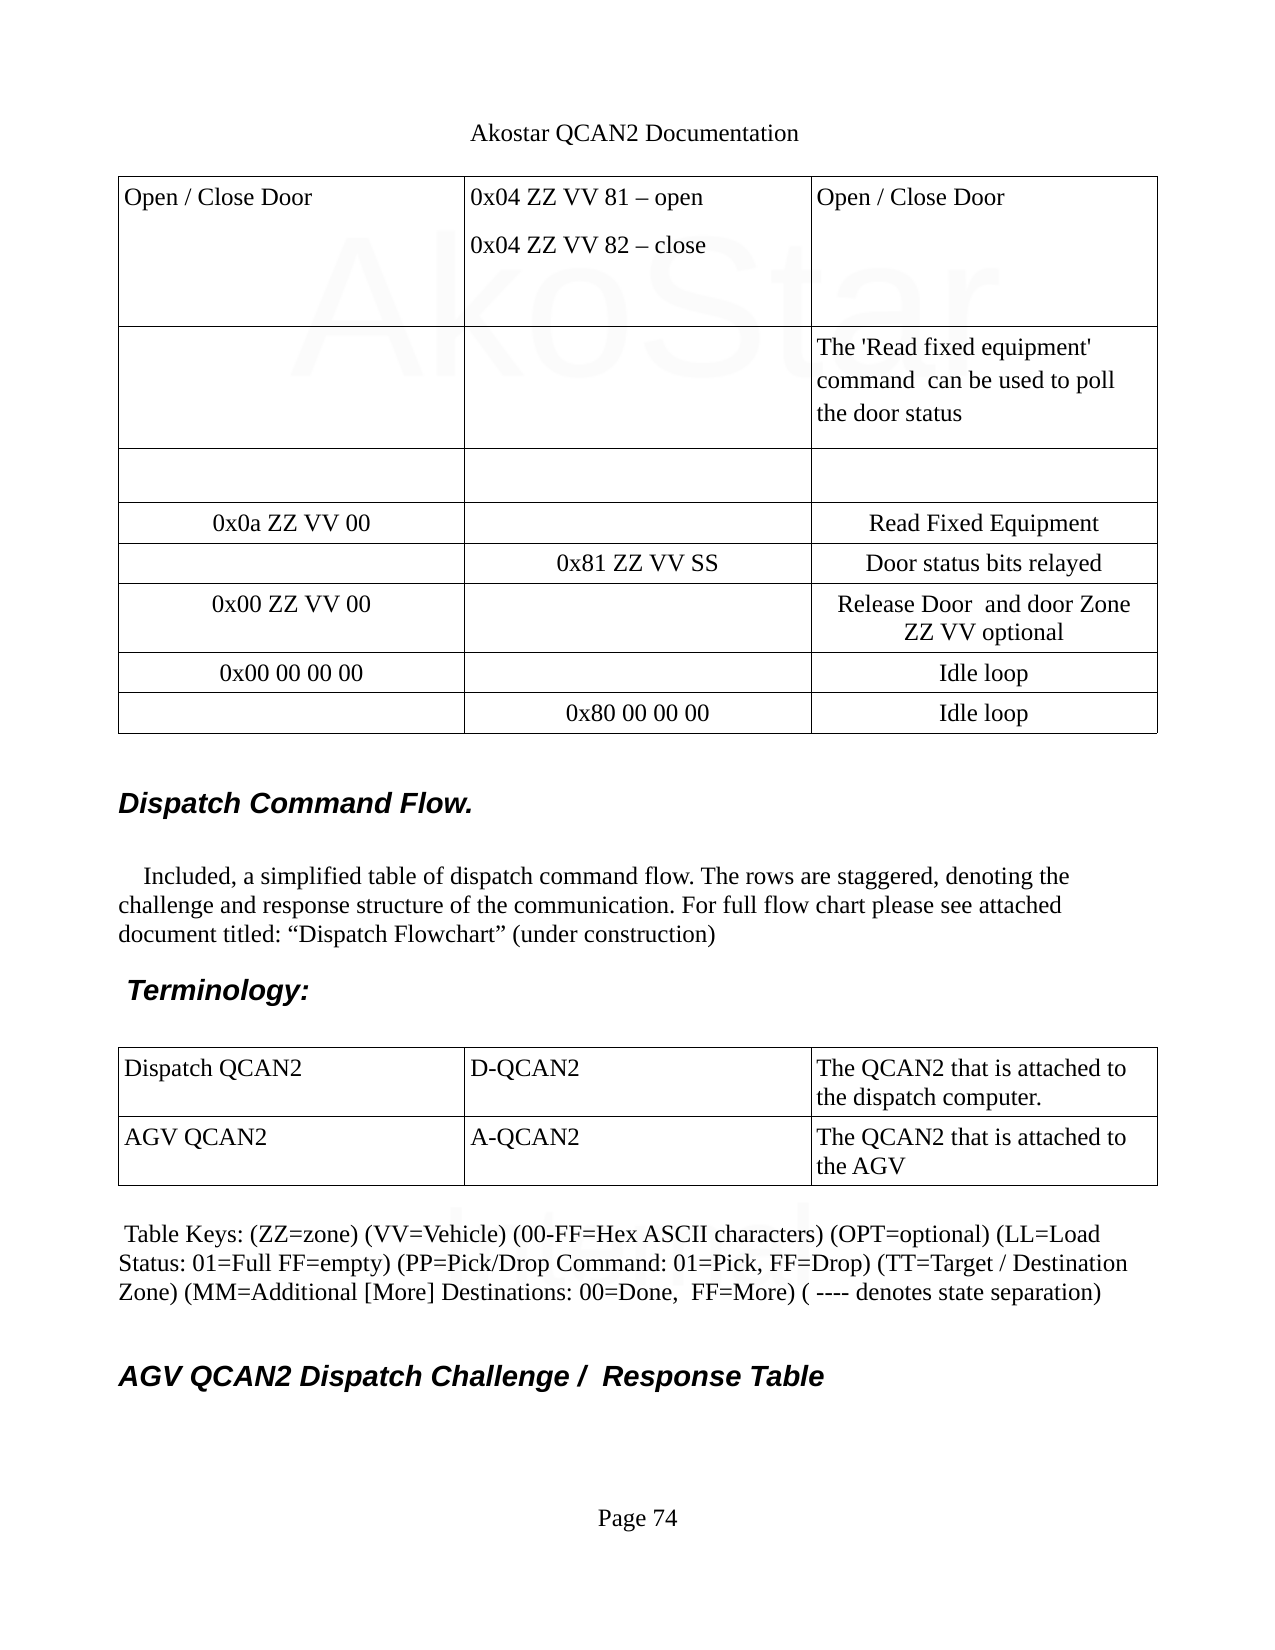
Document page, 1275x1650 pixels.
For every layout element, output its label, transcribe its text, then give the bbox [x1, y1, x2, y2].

table_cell [465, 327, 811, 447]
table_header The QCAN2 that is attached to the dispatch computer. [812, 1048, 1157, 1116]
table_cell AGV QCAN2 [119, 1117, 464, 1185]
subtitle AGV QCAN2 Dispatch Challenge / Response Table [118, 1359, 1157, 1393]
table_cell [465, 449, 811, 502]
table_cell 0x04 ZZ VV 81 – open 0x04 ZZ VV 82 – close [465, 177, 811, 326]
table_cell 0x80 00 00 00 [465, 693, 811, 733]
text Included, a simplified table of dispatch command flow. The rows are staggered, denoting the challenge and response structure of the communication. For full flow chart please see attached document titled: “Dispatch Flowchart” (under construction) [118, 861, 1157, 947]
table_cell [465, 653, 811, 692]
table_cell Open / Close Door [812, 177, 1157, 326]
table_cell [812, 449, 1157, 502]
table_cell The 'Read fixed equipment' command can be used to poll the door status [812, 327, 1157, 447]
subtitle Terminology: [118, 972, 1157, 1006]
table_cell Door status bits relayed [812, 544, 1157, 583]
table_cell [465, 584, 811, 652]
table_cell Open / Close Door [119, 177, 464, 326]
table_cell 0x00 ZZ VV 00 [119, 584, 464, 652]
table_header D-QCAN2 [465, 1048, 811, 1116]
table_cell A-QCAN2 [465, 1117, 811, 1185]
table_cell [465, 503, 811, 543]
table_cell 0x00 00 00 00 [119, 653, 464, 692]
table_cell Read Fixed Equipment [812, 503, 1157, 543]
table_header Dispatch QCAN2 [119, 1048, 464, 1116]
table_cell 0x0a ZZ VV 00 [119, 503, 464, 543]
table_cell Release Door and door Zone ZZ VV optional [812, 584, 1157, 652]
text Table Keys: (ZZ=zone) (VV=Vehicle) (00-FF=Hex ASCII characters) (OPT=optional) (LL=Load Status: 01=Full FF=empty) (PP=Pick/Drop Command: 01=Pick, FF=Drop) (TT=Target / Destination Zone) (MM=Additional [More] Destinations: 00=Done, FF=More) ( ---- denotes state separation) [118, 1219, 1157, 1305]
table_cell Idle loop [812, 693, 1157, 733]
table_cell [119, 449, 464, 502]
table_cell The QCAN2 that is attached to the AGV [812, 1117, 1157, 1185]
table_cell [119, 327, 464, 447]
subtitle Dispatch Command Flow. [118, 786, 1157, 820]
table_cell 0x81 ZZ VV SS [465, 544, 811, 583]
table_cell Idle loop [812, 653, 1157, 692]
table_cell [119, 544, 464, 583]
table_cell [119, 693, 464, 733]
